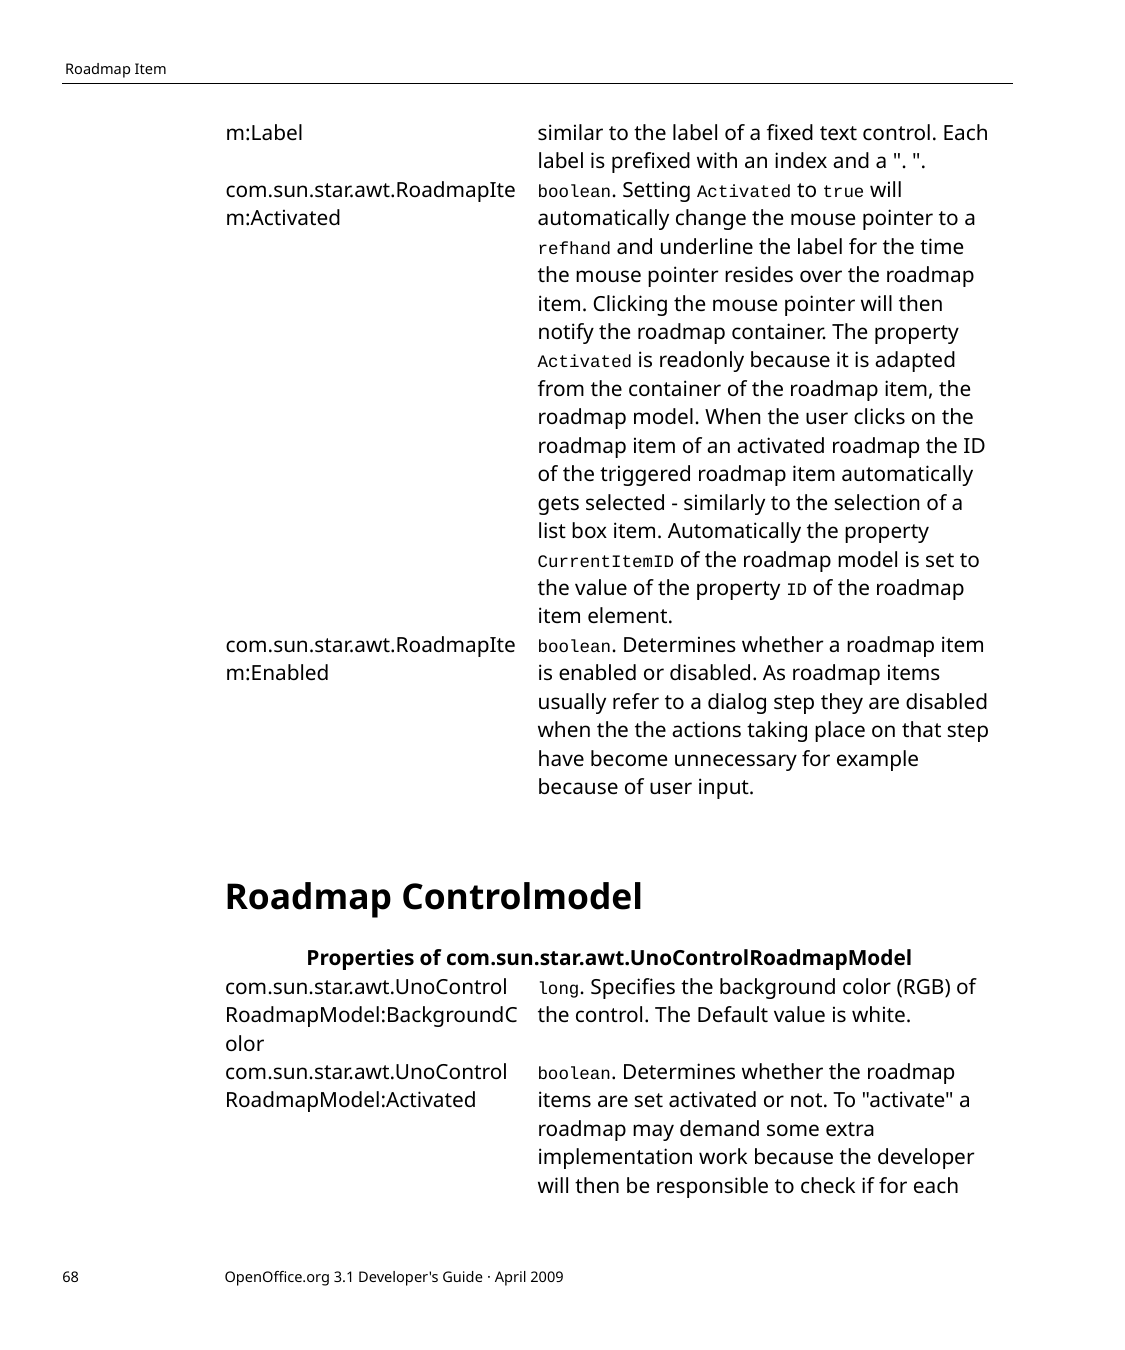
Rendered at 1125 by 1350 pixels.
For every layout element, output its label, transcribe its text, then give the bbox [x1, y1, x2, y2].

table_header Properties of com.sun.star.awt.UnoControlRoadmapModel [225, 943, 1012, 972]
table_cell com.sun.star.awt.RoadmapItem:Enabled [225, 630, 537, 801]
table_cell com.sun.star.awt.UnoControlRoadmapModel:BackgroundColor [225, 972, 537, 1057]
table_cell similar to the label of a fixed text control. Each label is prefixed with an index and a ". ". [538, 118, 1012, 175]
table_cell com.sun.star.awt.RoadmapItem:Activated [225, 175, 537, 630]
table_cell boolean. Determines whether a roadmap item is enabled or disabled. As roadmap items usually refer to a dialog step they are disabled when the the actions taking place on that step have become unnecessary for example because of user input. [538, 630, 1012, 801]
table_cell long. Specifies the background color (RGB) of the control. The Default value is white. [537, 972, 1012, 1057]
subtitle Roadmap Controlmodel [224, 871, 1013, 920]
table_cell m:Label [225, 118, 537, 175]
table_cell boolean. Determines whether the roadmap items are set activated or not. To "activate" a roadmap may demand some extra implementation work because the developer will then be responsible to check if for each [537, 1057, 1012, 1199]
table_cell com.sun.star.awt.UnoControlRoadmapModel:Activated [225, 1057, 537, 1199]
table_cell boolean. Setting Activated to true will automatically change the mouse pointer to a refhand and underline the label for the time the mouse pointer resides over the roadmap item. Clicking the mouse pointer will then notify the roadmap container. The property Activated is readonly because it is adapted from the container of the roadmap item, the roadmap model. When the user clicks on the roadmap item of an activated roadmap the ID of the triggered roadmap item automatically gets selected - similarly to the selection of a list box item. Automatically the property CurrentItemID of the roadmap model is set to the value of the property ID of the roadmap item element. [538, 175, 1012, 630]
